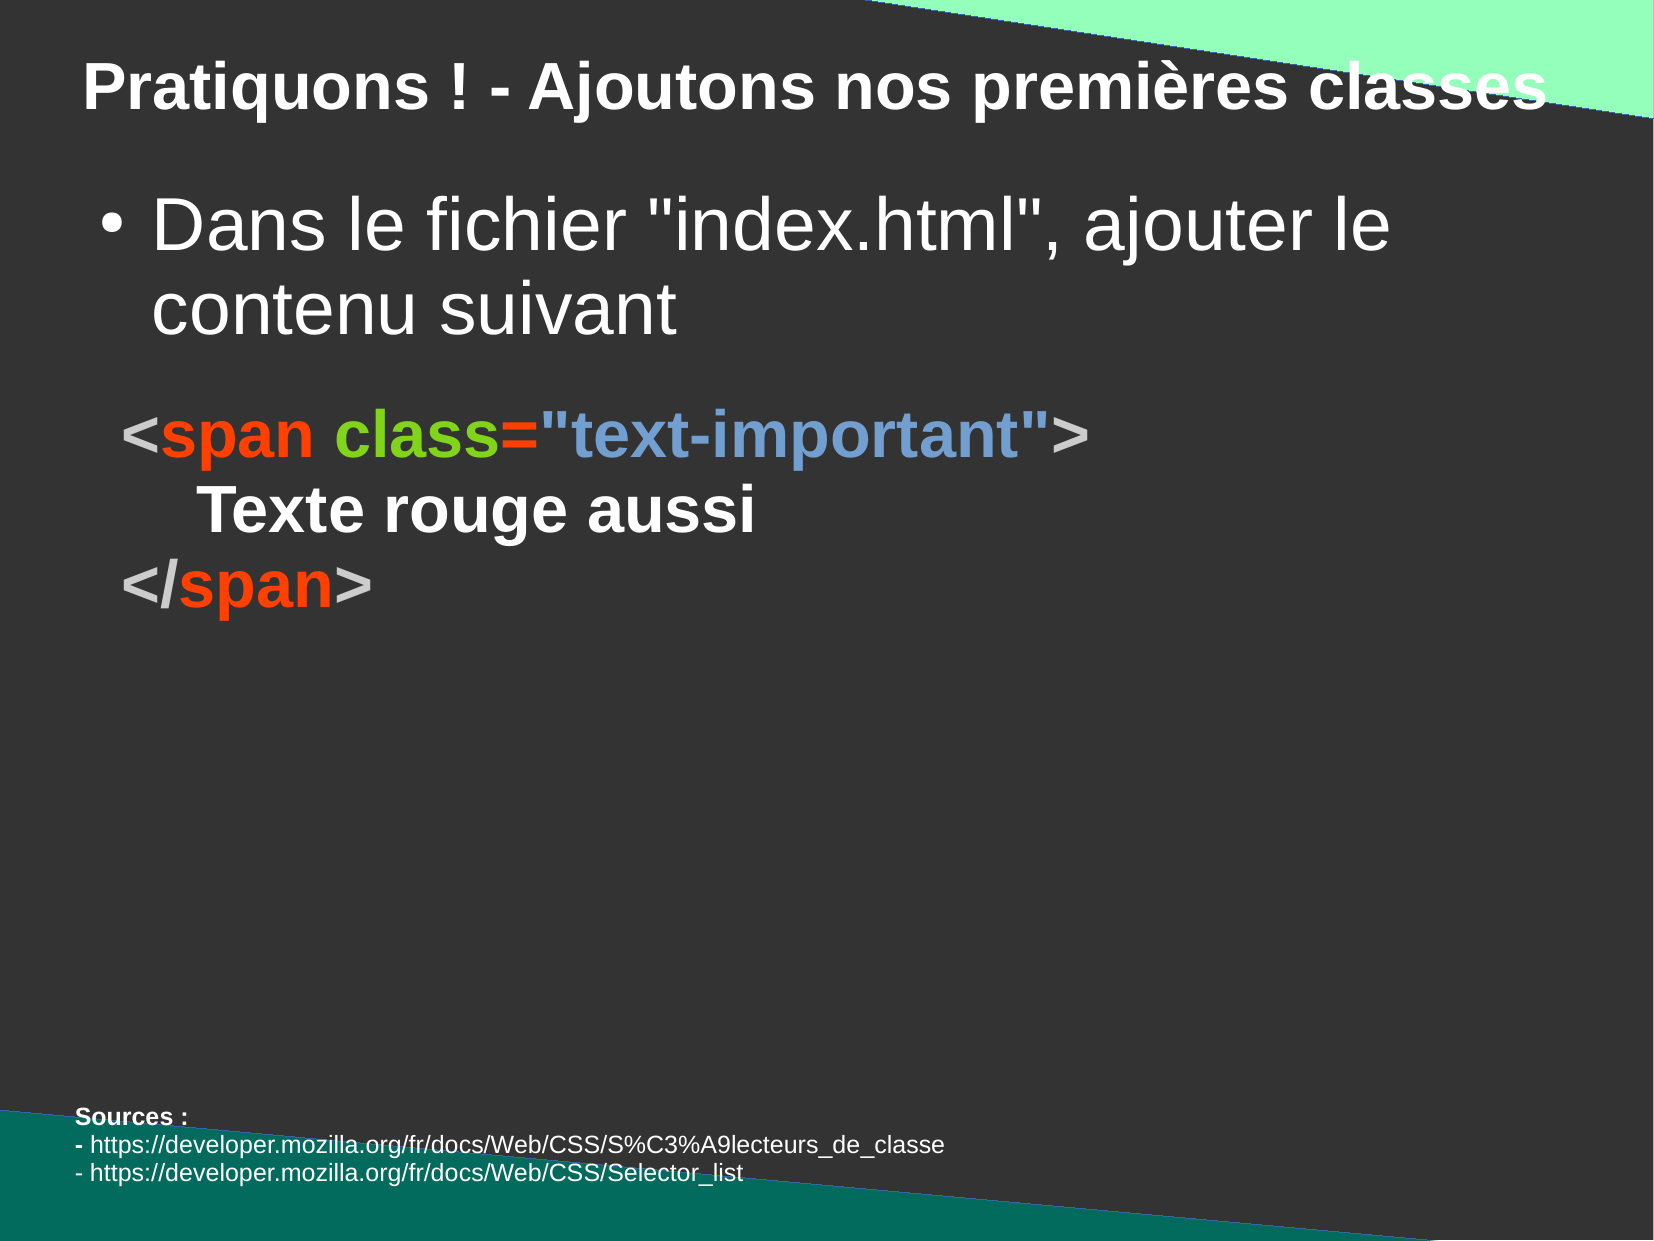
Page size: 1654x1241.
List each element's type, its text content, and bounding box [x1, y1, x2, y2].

text_box <span class="text-important"> Texte rouge aussi </span> [106, 389, 1548, 638]
title Pratiquons ! - Ajoutons nos premières classes [82, 49, 1571, 152]
list Dans le fichier "index.html", ajouter le contenu suivant [80, 182, 1605, 355]
text_box Sources : - https://developer.mozilla.org/fr/docs/Web/CSS/S%C3%A9lecteurs_de_classe - https://developer.mozilla.org/fr/docs/Web/CSS/Selector_list [60, 1094, 1546, 1227]
text_box [865, 0, 1654, 119]
